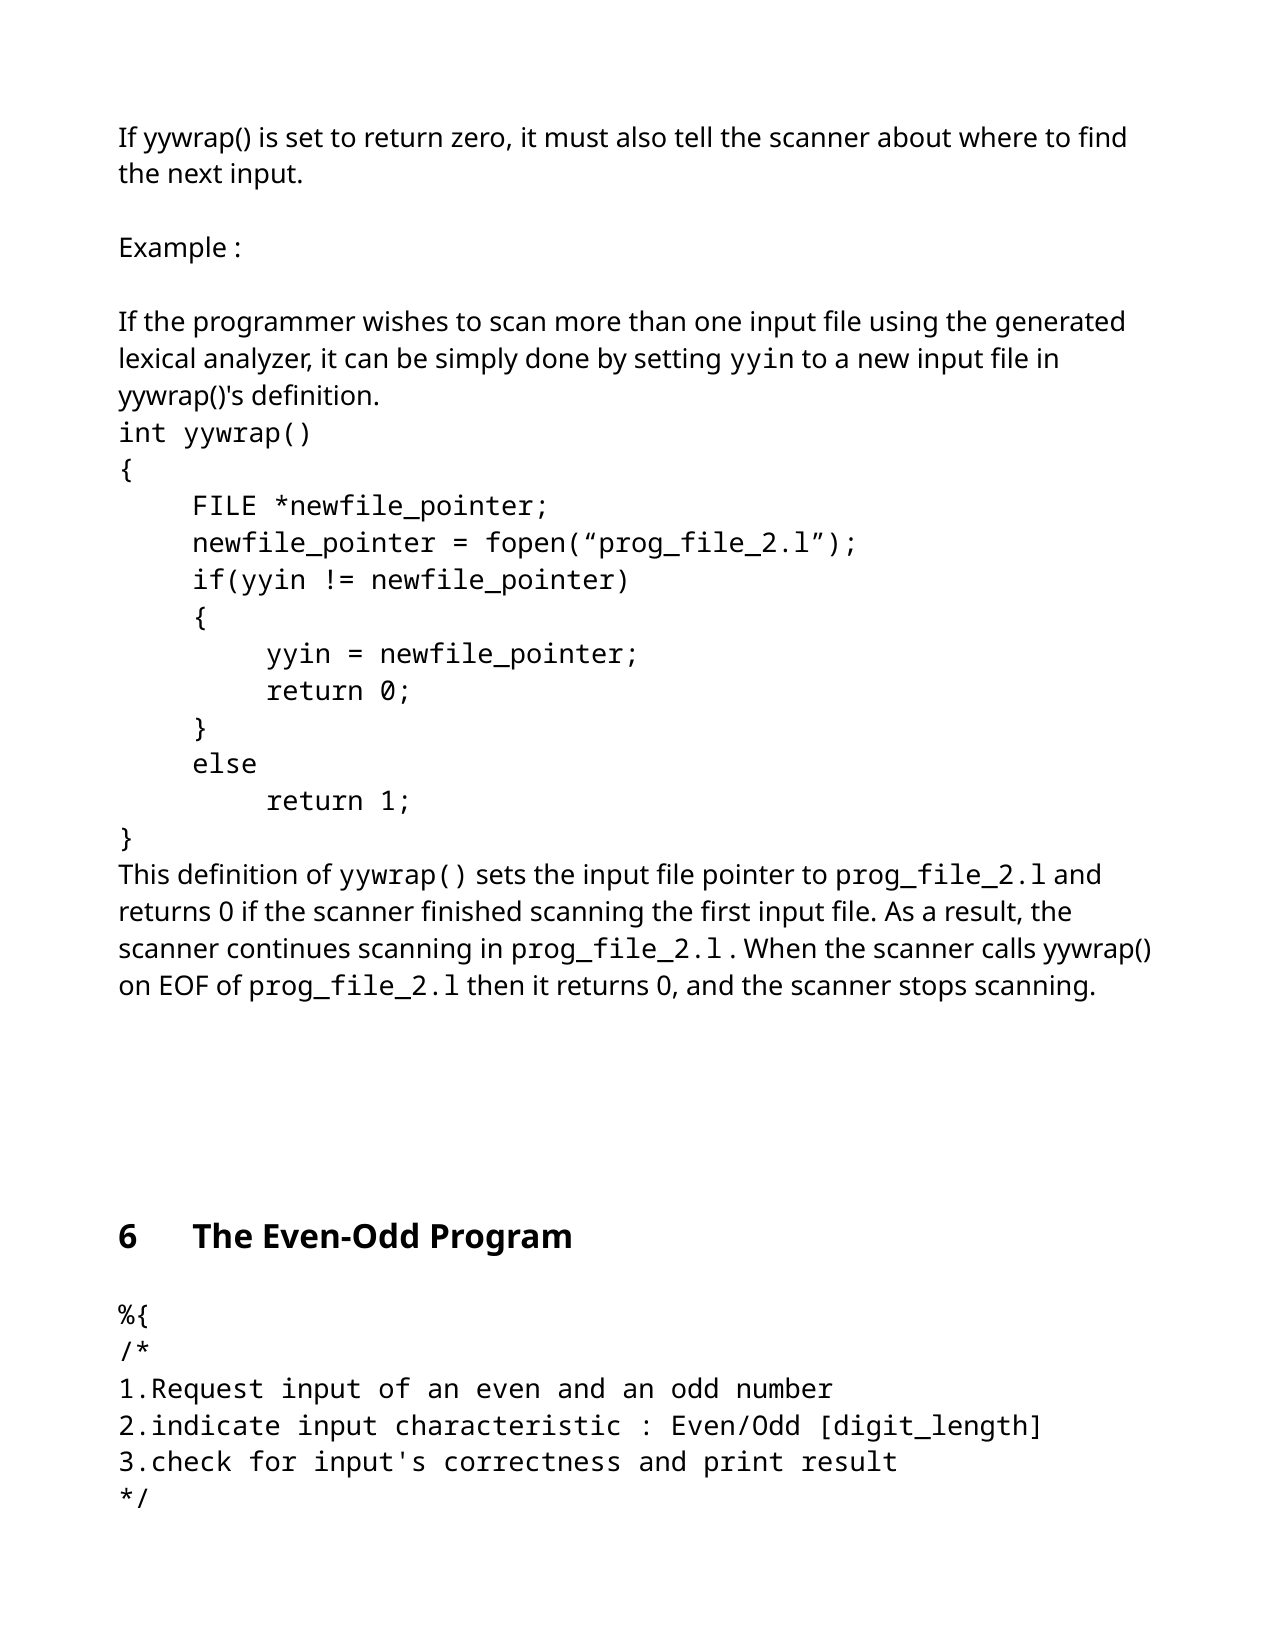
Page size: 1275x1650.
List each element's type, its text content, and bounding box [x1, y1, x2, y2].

text return 1; [118, 782, 1157, 819]
text If the programmer wishes to scan more than one input file using the generated lexical analyzer, it can be simply done by setting yyin to a new input file in yywrap()'s definition. [118, 302, 1157, 413]
text 1.Request input of an even and an odd number [118, 1369, 1157, 1406]
text newfile_pointer = fopen(“prog_file_2.l”); [118, 524, 1157, 561]
text 6 The Even-Odd Program [118, 1213, 1157, 1258]
text */ [118, 1480, 1157, 1517]
text Example : [118, 229, 1157, 266]
text { [118, 450, 1157, 487]
text else [118, 745, 1157, 782]
text 3.check for input's correctness and print result [118, 1443, 1157, 1480]
text int yywrap() [118, 413, 1157, 450]
text } [118, 708, 1157, 745]
text If yywrap() is set to return zero, it must also tell the scanner about where to find the next input. [118, 118, 1157, 192]
text 2.indicate input characteristic : Even/Odd [digit_length] [118, 1406, 1157, 1443]
text return 0; [118, 671, 1157, 708]
text %{ [118, 1295, 1157, 1332]
text FILE *newfile_pointer; [118, 487, 1157, 524]
text /* [118, 1332, 1157, 1369]
text This definition of yywrap() sets the input file pointer to prog_file_2.l and returns 0 if the scanner finished scanning the first input file. As a result, the scanner continues scanning in prog_file_2.l . When the scanner calls yywrap() on EOF of prog_file_2.l then it returns 0, and the scanner stops scanning. [118, 856, 1157, 1003]
text if(yyin != newfile_pointer) [118, 561, 1157, 597]
text } [118, 819, 1157, 856]
text yyin = newfile_pointer; [118, 634, 1157, 671]
text { [118, 597, 1157, 634]
